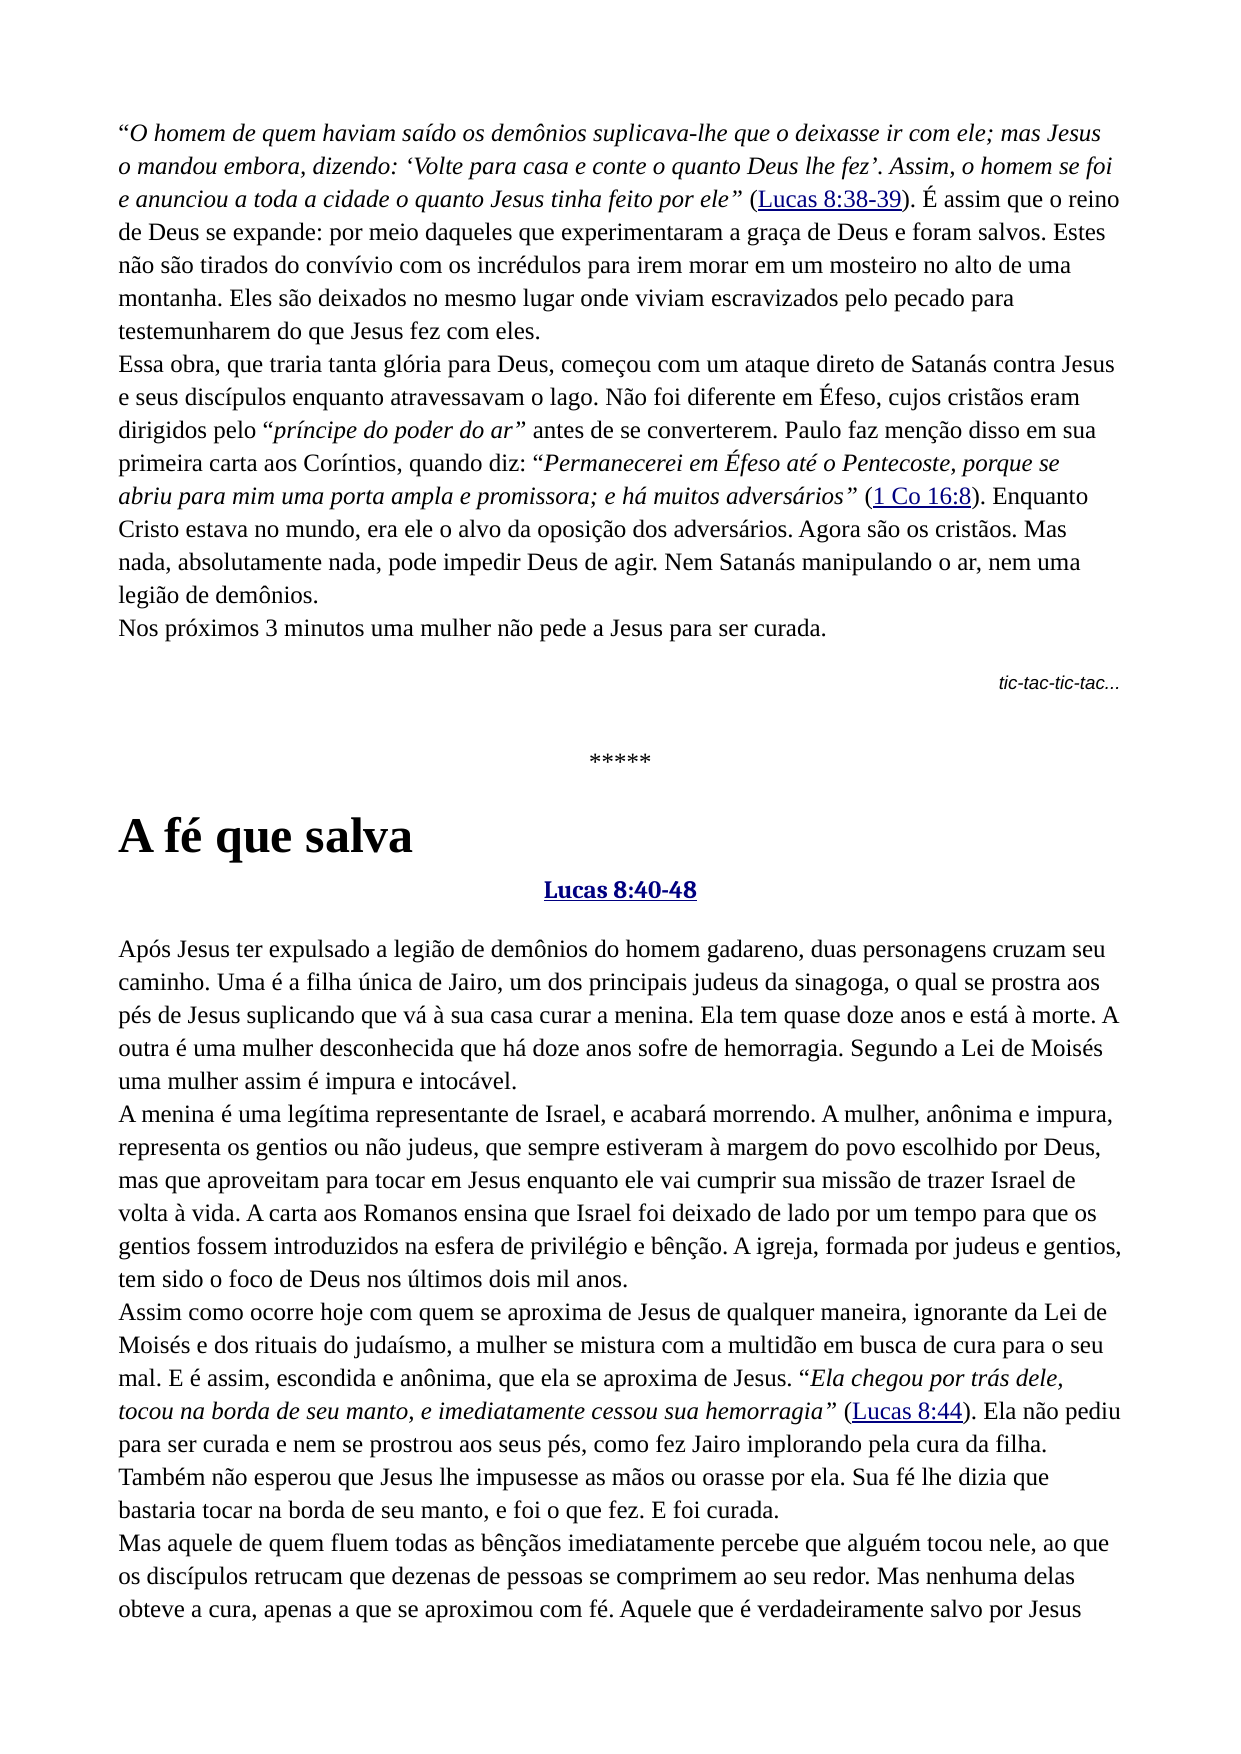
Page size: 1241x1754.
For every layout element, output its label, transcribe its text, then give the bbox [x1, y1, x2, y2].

text tic-tac-tic-tac... [118, 672, 1122, 693]
text A menina é uma legítima representante de Israel, e acabará morrendo. A mulher, anônima e impura, representa os gentios ou não judeus, que sempre estiveram à margem do povo escolhido por Deus, mas que aproveitam para tocar em Jesus enquanto ele vai cumprir sua missão de trazer Israel de volta à vida. A carta aos Romanos ensina que Israel foi deixado de lado por um tempo para que os gentios fossem introduzidos na esfera de privilégio e bênção. A igreja, formada por judeus e gentios, tem sido o foco de Deus nos últimos dois mil anos. [118, 1099, 1122, 1293]
text Assim como ocorre hoje com quem se aproxima de Jesus de qualquer maneira, ignorante da Lei de Moisés e dos rituais do judaísmo, a mulher se mistura com a multidão em busca de cura para o seu mal. E é assim, escondida e anônima, que ela se aproxima de Jesus. “Ela chegou por trás dele, tocou na borda de seu manto, e imediatamente cessou sua hemorragia” (Lucas 8:44). Ela não pediu para ser curada e nem se prostrou aos seus pés, como fez Jairo implorando pela cura da filha. Também não esperou que Jesus lhe impusesse as mãos ou orasse por ela. Sua fé lhe dizia que bastaria tocar na borda de seu manto, e foi o que fez. E foi curada. [118, 1297, 1122, 1524]
text Após Jesus ter expulsado a legião de demônios do homem gadareno, duas personagens cruzam seu caminho. Uma é a filha única de Jairo, um dos principais judeus da sinagoga, o qual se prostra aos pés de Jesus suplicando que vá à sua casa curar a menina. Ela tem quase doze anos e está à morte. A outra é uma mulher desconhecida que há doze anos sofre de hemorragia. Segundo a Lei de Moisés uma mulher assim é impura e intocável. [118, 934, 1122, 1095]
text ***** [118, 747, 1122, 776]
text Lucas 8:40-48 [118, 876, 1122, 904]
text Essa obra, que traria tanta glória para Deus, começou com um ataque direto de Satanás contra Jesus e seus discípulos enquanto atravessavam o lago. Não foi diferente em Éfeso, cujos cristãos eram dirigidos pelo “príncipe do poder do ar” antes de se converterem. Paulo faz menção disso em sua primeira carta aos Coríntios, quando diz: “Permanecerei em Éfeso até o Pentecoste, porque se abriu para mim uma porta ampla e promissora; e há muitos adversários” (1 Co 16:8). Enquanto Cristo estava no mundo, era ele o alvo da oposição dos adversários. Agora são os cristãos. Mas nada, absolutamente nada, pode impedir Deus de agir. Nem Satanás manipulando o ar, nem uma legião de demônios. [118, 349, 1122, 609]
text “O homem de quem haviam saído os demônios suplicava-lhe que o deixasse ir com ele; mas Jesus o mandou embora, dizendo: ‘Volte para casa e conte o quanto Deus lhe fez’. Assim, o homem se foi e anunciou a toda a cidade o quanto Jesus tinha feito por ele” (Lucas 8:38-39). É assim que o reino de Deus se expande: por meio daqueles que experimentaram a graça de Deus e foram salvos. Estes não são tirados do convívio com os incrédulos para irem morar em um mosteiro no alto de uma montanha. Eles são deixados no mesmo lugar onde viviam escravizados pelo pecado para testemunharem do que Jesus fez com eles. [118, 118, 1122, 345]
text Mas aquele de quem fluem todas as bênçãos imediatamente percebe que alguém tocou nele, ao que os discípulos retrucam que dezenas de pessoas se comprimem ao seu redor. Mas nenhuma delas obteve a cura, apenas a que se aproximou com fé. Aquele que é verdadeiramente salvo por Jesus [118, 1528, 1122, 1623]
subtitle A fé que salva [118, 806, 1122, 863]
text Nos próximos 3 minutos uma mulher não pede a Jesus para ser curada. [118, 613, 1122, 642]
